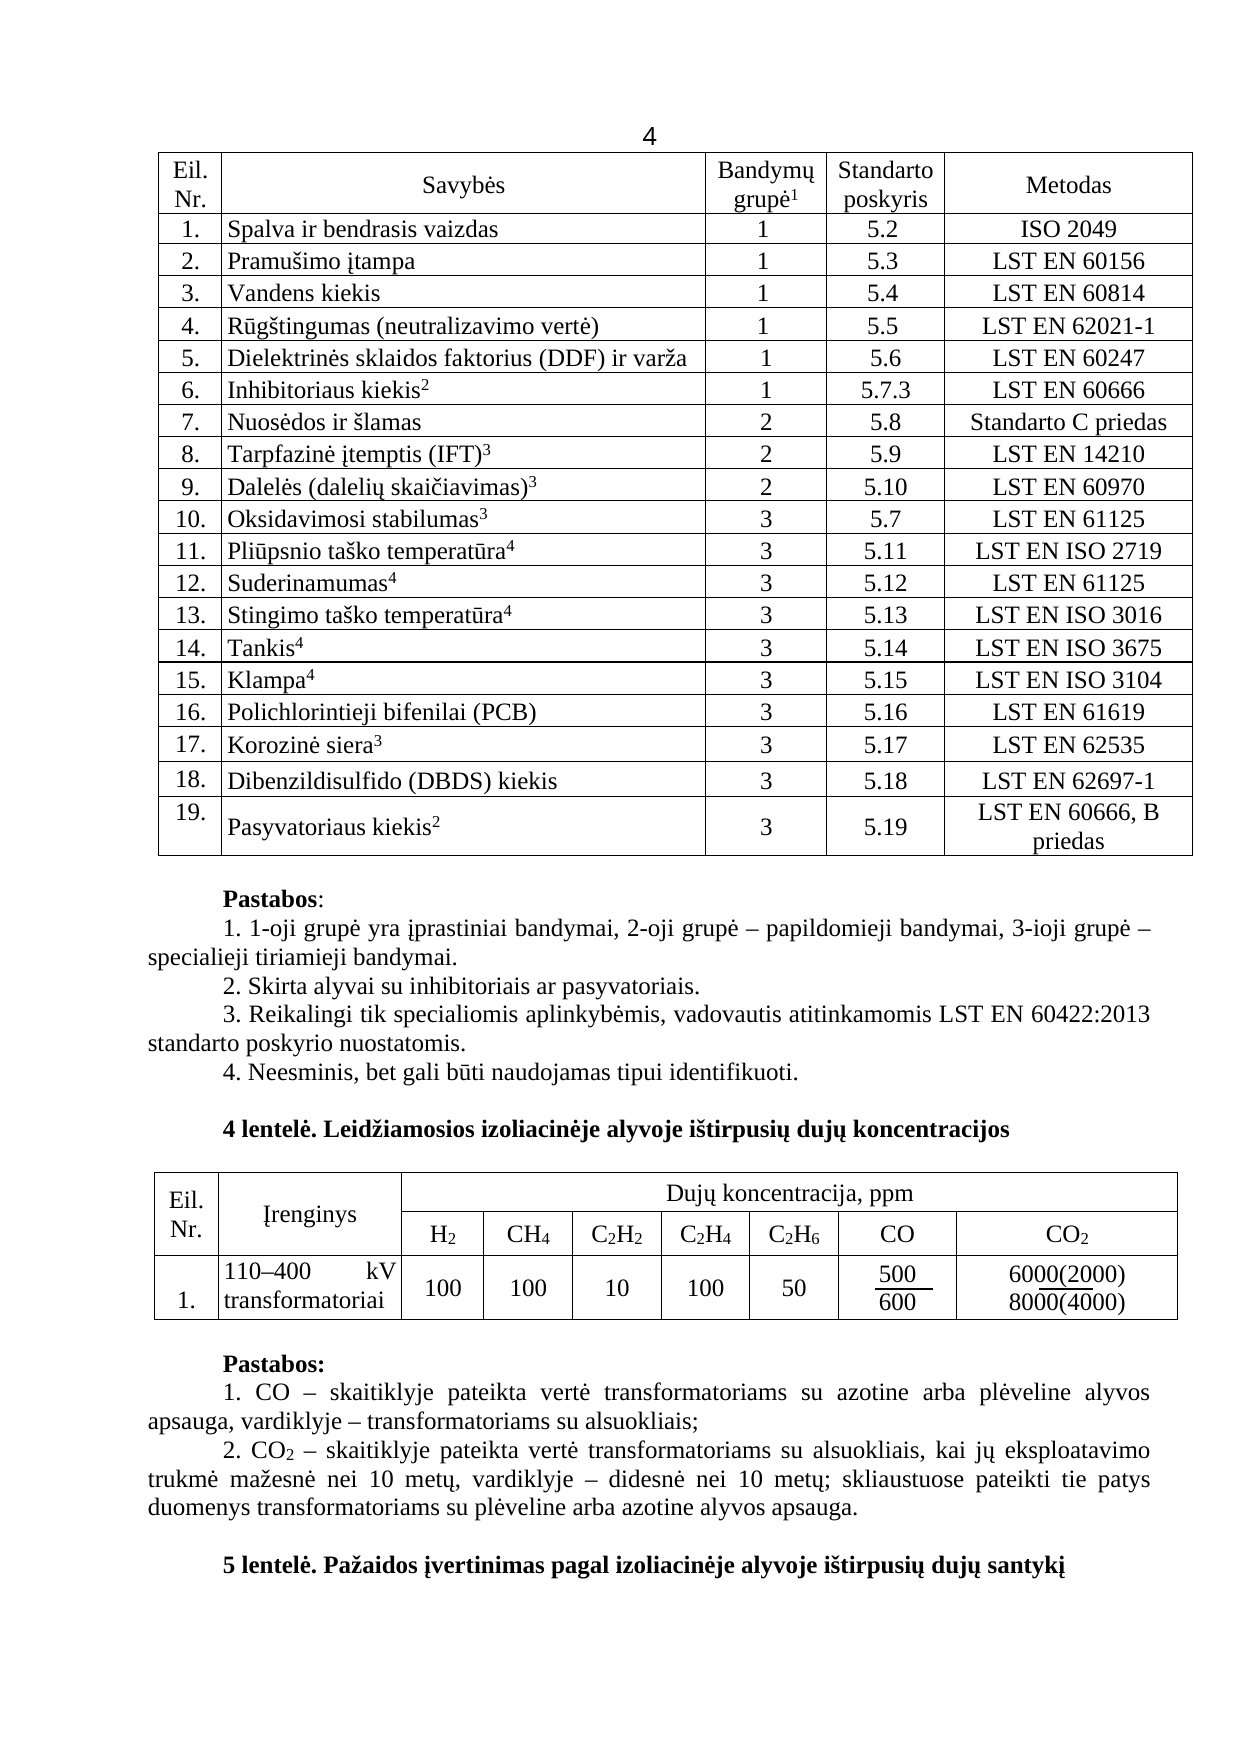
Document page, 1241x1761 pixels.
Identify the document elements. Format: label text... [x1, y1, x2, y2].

table_cell 17. [159, 727, 221, 761]
table_cell Tankis4 [222, 630, 705, 661]
table_header Standarto poskyris [827, 153, 944, 213]
table_cell LST EN ISO 2719 [945, 534, 1192, 565]
table_cell 4. [159, 308, 221, 339]
table_cell 1 [706, 244, 826, 275]
table_cell 5.10 [827, 469, 944, 500]
table_cell LST EN 62697-1 [945, 762, 1192, 796]
table_cell 6. [159, 373, 221, 404]
table_cell 5.13 [827, 598, 944, 629]
table_cell Suderinamumas4 [222, 566, 705, 597]
table_cell Polichlorintieji bifenilai (PCB) [222, 695, 705, 726]
table_cell LST EN 60247 [945, 341, 1192, 372]
text 5 lentelė. Pažaidos įvertinimas pagal izoliacinėje alyvoje ištirpusių dujų santykį [148, 1550, 1152, 1579]
table_cell LST EN 62021-1 [945, 308, 1192, 339]
table_cell 12. [159, 566, 221, 597]
table_cell H2 [402, 1212, 483, 1255]
table_cell Dalelės (dalelių skaičiavimas)3 [222, 469, 705, 500]
table_cell 5.2 [827, 214, 944, 243]
text 2. Skirta alyvai su inhibitoriais ar pasyvatoriais. [148, 971, 1152, 999]
table_cell 5.3 [827, 244, 944, 275]
table_cell 5.11 [827, 534, 944, 565]
table_cell Pramušimo įtampa [222, 244, 705, 275]
table_cell Klampa4 [222, 663, 705, 693]
table_cell 100 [484, 1256, 572, 1319]
table_cell LST EN 14210 [945, 437, 1192, 468]
table_cell 3 [706, 797, 826, 855]
table_cell Tarpfazinė įtemptis (IFT)3 [222, 437, 705, 468]
table_cell C2H4 [662, 1212, 749, 1255]
table_cell C2H6 [750, 1212, 838, 1255]
table_cell 11. [159, 534, 221, 565]
text 1. 1-oji grupė yra įprastiniai bandymai, 2-oji grupė – papildomieji bandymai, 3-ioji grupė – specialieji tiriamieji bandymai. [148, 913, 1152, 971]
table_cell 3 [706, 566, 826, 597]
table_header Dujų koncentracija, ppm [402, 1173, 1177, 1211]
table_cell 3 [706, 630, 826, 661]
table_cell Dielektrinės sklaidos faktorius (DDF) ir varža [222, 341, 705, 372]
table_cell 50 [750, 1256, 838, 1319]
table_cell 5.19 [827, 797, 944, 855]
table_header Metodas [945, 153, 1192, 213]
table_cell LST EN 60666 [945, 373, 1192, 404]
table_cell 6000(2000) 8000(4000) [957, 1256, 1177, 1319]
table_cell Korozinė siera3 [222, 727, 705, 761]
table_cell CO [839, 1212, 956, 1255]
text Pastabos: [148, 884, 1152, 913]
table_cell LST EN 61125 [945, 501, 1192, 533]
table_cell 5.7.3 [827, 373, 944, 404]
table_cell LST EN 60814 [945, 276, 1192, 307]
table_header Savybės [222, 153, 705, 213]
table_cell 3 [706, 695, 826, 726]
text 2. CO2 – skaitiklyje pateikta vertė transformatoriams su alsuokliais, kai jų eksploatavimo trukmė mažesnė nei 10 metų, vardiklyje – didesnė nei 10 metų; skliaustuose pateikti tie patys duomenys transformatoriams su plėveline arba azotine alyvos apsauga. [148, 1435, 1152, 1521]
table_cell 1. [155, 1256, 218, 1319]
table_cell LST EN ISO 3016 [945, 598, 1192, 629]
table_cell Oksidavimosi stabilumas3 [222, 501, 705, 533]
table_cell LST EN ISO 3104 [945, 663, 1192, 693]
table_cell 1 [706, 308, 826, 339]
table_cell ISO 2049 [945, 214, 1192, 243]
table_cell Standarto C priedas [945, 405, 1192, 436]
table_cell 3 [706, 501, 826, 533]
table_cell 3 [706, 534, 826, 565]
text 3. Reikalingi tik specialiomis aplinkybėmis, vadovautis atitinkamomis LST EN 60422:2013 standarto poskyrio nuostatomis. [148, 999, 1152, 1057]
table_cell Dibenzildisulfido (DBDS) kiekis [222, 762, 705, 796]
table_cell 1 [706, 341, 826, 372]
table_cell 5.12 [827, 566, 944, 597]
table_cell 3 [706, 762, 826, 796]
table_header Įrenginys [219, 1173, 401, 1255]
table_cell 110–400 kV transformatoriai [219, 1256, 401, 1319]
table_cell 10 [573, 1256, 661, 1319]
table_cell 9. [159, 469, 221, 500]
table_cell Vandens kiekis [222, 276, 705, 307]
table_cell 2. [159, 244, 221, 275]
table_cell Nuosėdos ir šlamas [222, 405, 705, 436]
table_header Bandymų grupė1 [706, 153, 826, 213]
table_cell Spalva ir bendrasis vaizdas [222, 214, 705, 243]
table_cell LST EN ISO 3675 [945, 630, 1192, 661]
table_cell LST EN 60970 [945, 469, 1192, 500]
table_cell 1 [706, 276, 826, 307]
table_cell 2 [706, 405, 826, 436]
table_cell 500 600 [839, 1256, 956, 1319]
table_cell 1 [706, 214, 826, 243]
table_cell 18. [159, 762, 221, 796]
table_cell CH4 [484, 1212, 572, 1255]
table_cell 14. [159, 630, 221, 661]
table_cell 15. [159, 663, 221, 693]
table_cell 5.17 [827, 727, 944, 761]
table_cell 2 [706, 437, 826, 468]
table_cell Inhibitoriaus kiekis2 [222, 373, 705, 404]
table_cell Pliūpsnio taško temperatūra4 [222, 534, 705, 565]
table_cell 5.15 [827, 663, 944, 693]
table_cell LST EN 61125 [945, 566, 1192, 597]
table_cell 100 [662, 1256, 749, 1319]
table_cell C2H2 [573, 1212, 661, 1255]
table_cell 19. [159, 797, 221, 855]
table_cell 7. [159, 405, 221, 436]
table_cell 3 [706, 598, 826, 629]
table_cell 10. [159, 501, 221, 533]
table_cell 8. [159, 437, 221, 468]
text 4 lentelė. Leidžiamosios izoliacinėje alyvoje ištirpusių dujų koncentracijos [148, 1114, 1152, 1143]
table_cell 1 [706, 373, 826, 404]
table_cell Rūgštingumas (neutralizavimo vertė) [222, 308, 705, 339]
table_cell 5.9 [827, 437, 944, 468]
text 4. Neesminis, bet gali būti naudojamas tipui identifikuoti. [148, 1057, 1152, 1086]
table_cell 5.7 [827, 501, 944, 533]
table_cell LST EN 62535 [945, 727, 1192, 761]
table_header Eil. Nr. [155, 1173, 218, 1255]
table_cell 5.5 [827, 308, 944, 339]
table_cell 5.8 [827, 405, 944, 436]
table_cell 5.6 [827, 341, 944, 372]
table_cell 100 [402, 1256, 483, 1319]
table_cell Pasyvatoriaus kiekis2 [222, 797, 705, 855]
table_cell 3 [706, 663, 826, 693]
table_cell 3. [159, 276, 221, 307]
table_cell 5.16 [827, 695, 944, 726]
table_cell 5.14 [827, 630, 944, 661]
table_cell LST EN 60156 [945, 244, 1192, 275]
table_cell 16. [159, 695, 221, 726]
table_cell 13. [159, 598, 221, 629]
table_cell 5.4 [827, 276, 944, 307]
table_cell LST EN 60666, B priedas [945, 797, 1192, 855]
table_cell CO2 [957, 1212, 1177, 1255]
table_cell 1. [159, 214, 221, 243]
table_header Eil. Nr. [159, 153, 221, 213]
table_cell 2 [706, 469, 826, 500]
table_cell 5.18 [827, 762, 944, 796]
text 1. CO – skaitiklyje pateikta vertė transformatoriams su azotine arba plėveline alyvos apsauga, vardiklyje – transformatoriams su alsuokliais; [148, 1377, 1152, 1435]
table_cell 3 [706, 727, 826, 761]
text Pastabos: [148, 1349, 1152, 1377]
table_cell LST EN 61619 [945, 695, 1192, 726]
table_cell 5. [159, 341, 221, 372]
table_cell Stingimo taško temperatūra4 [222, 598, 705, 629]
